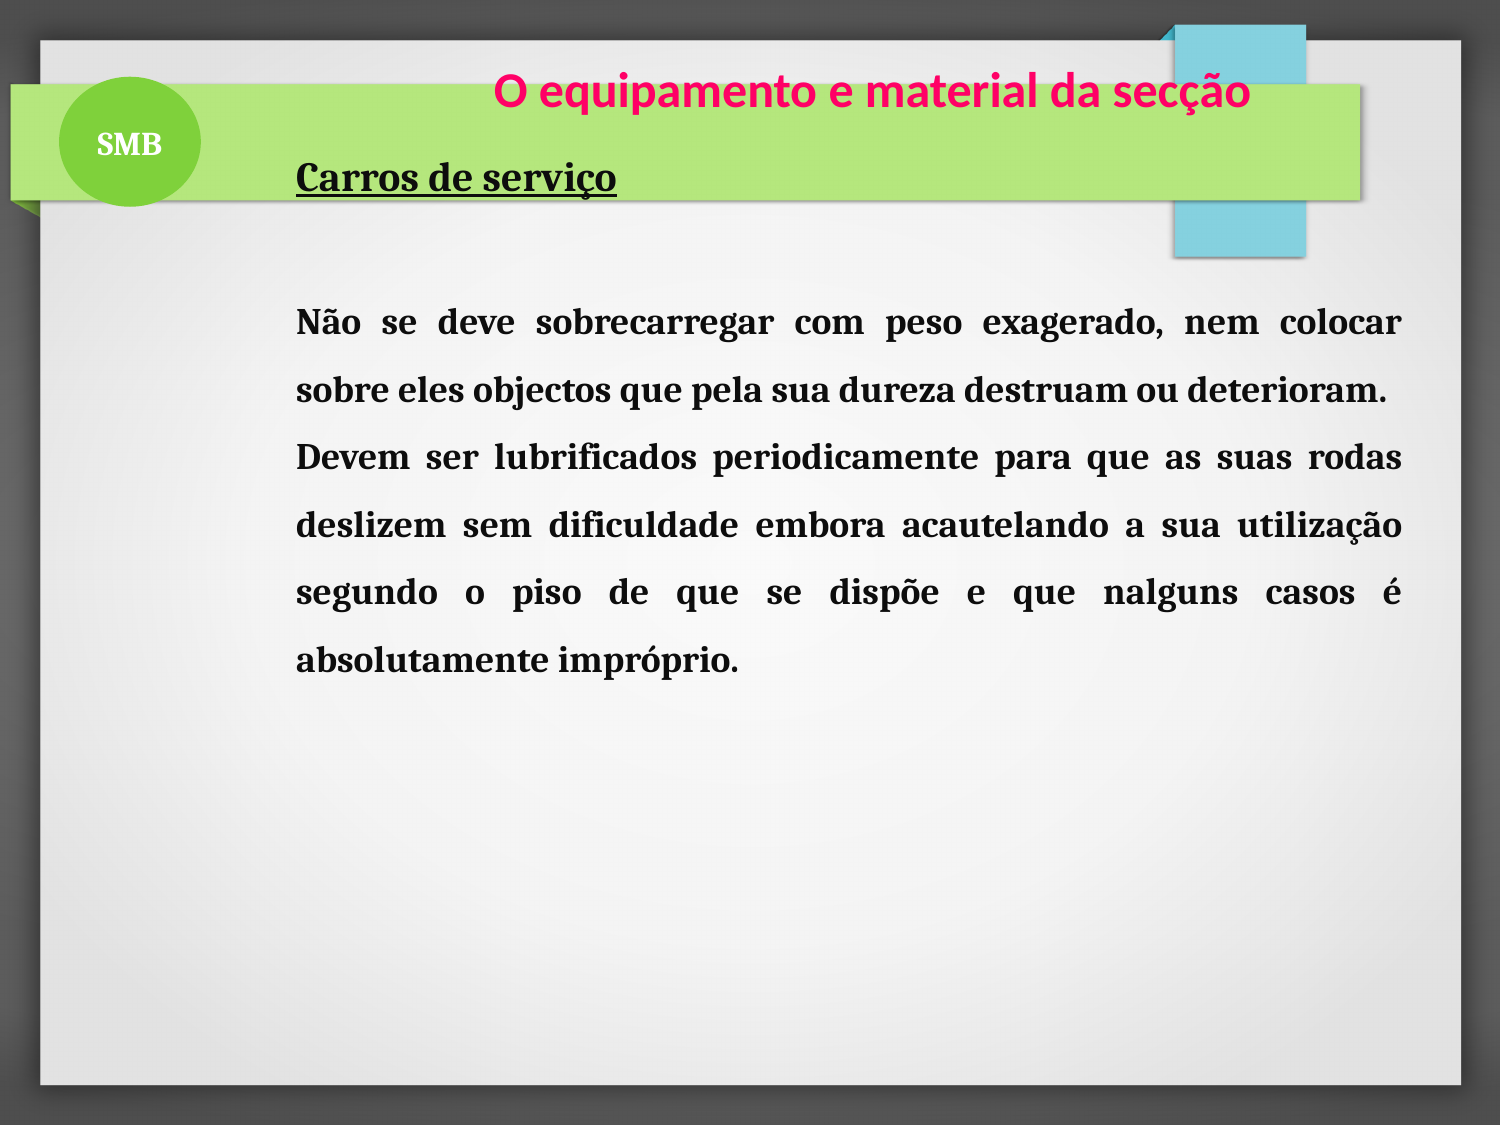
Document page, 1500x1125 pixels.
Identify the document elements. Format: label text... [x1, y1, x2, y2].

text_box O equipamento e material da secção [281, 0, 1465, 125]
picture [0, 0, 1500, 1125]
text_box Carros de serviço Não se deve sobrecarregar com peso exagerado, nem colocar sobre eles objectos que pela sua dureza destruam ou deterioram. Devem ser lubrificados periodicamente para que as suas rodas deslizem sem dificuldade embora acautelando a sua utilização segundo o piso de que se dispõe e que nalguns casos é absolutamente impróprio. [281, 117, 1418, 762]
text_box SMB [59, 76, 201, 207]
